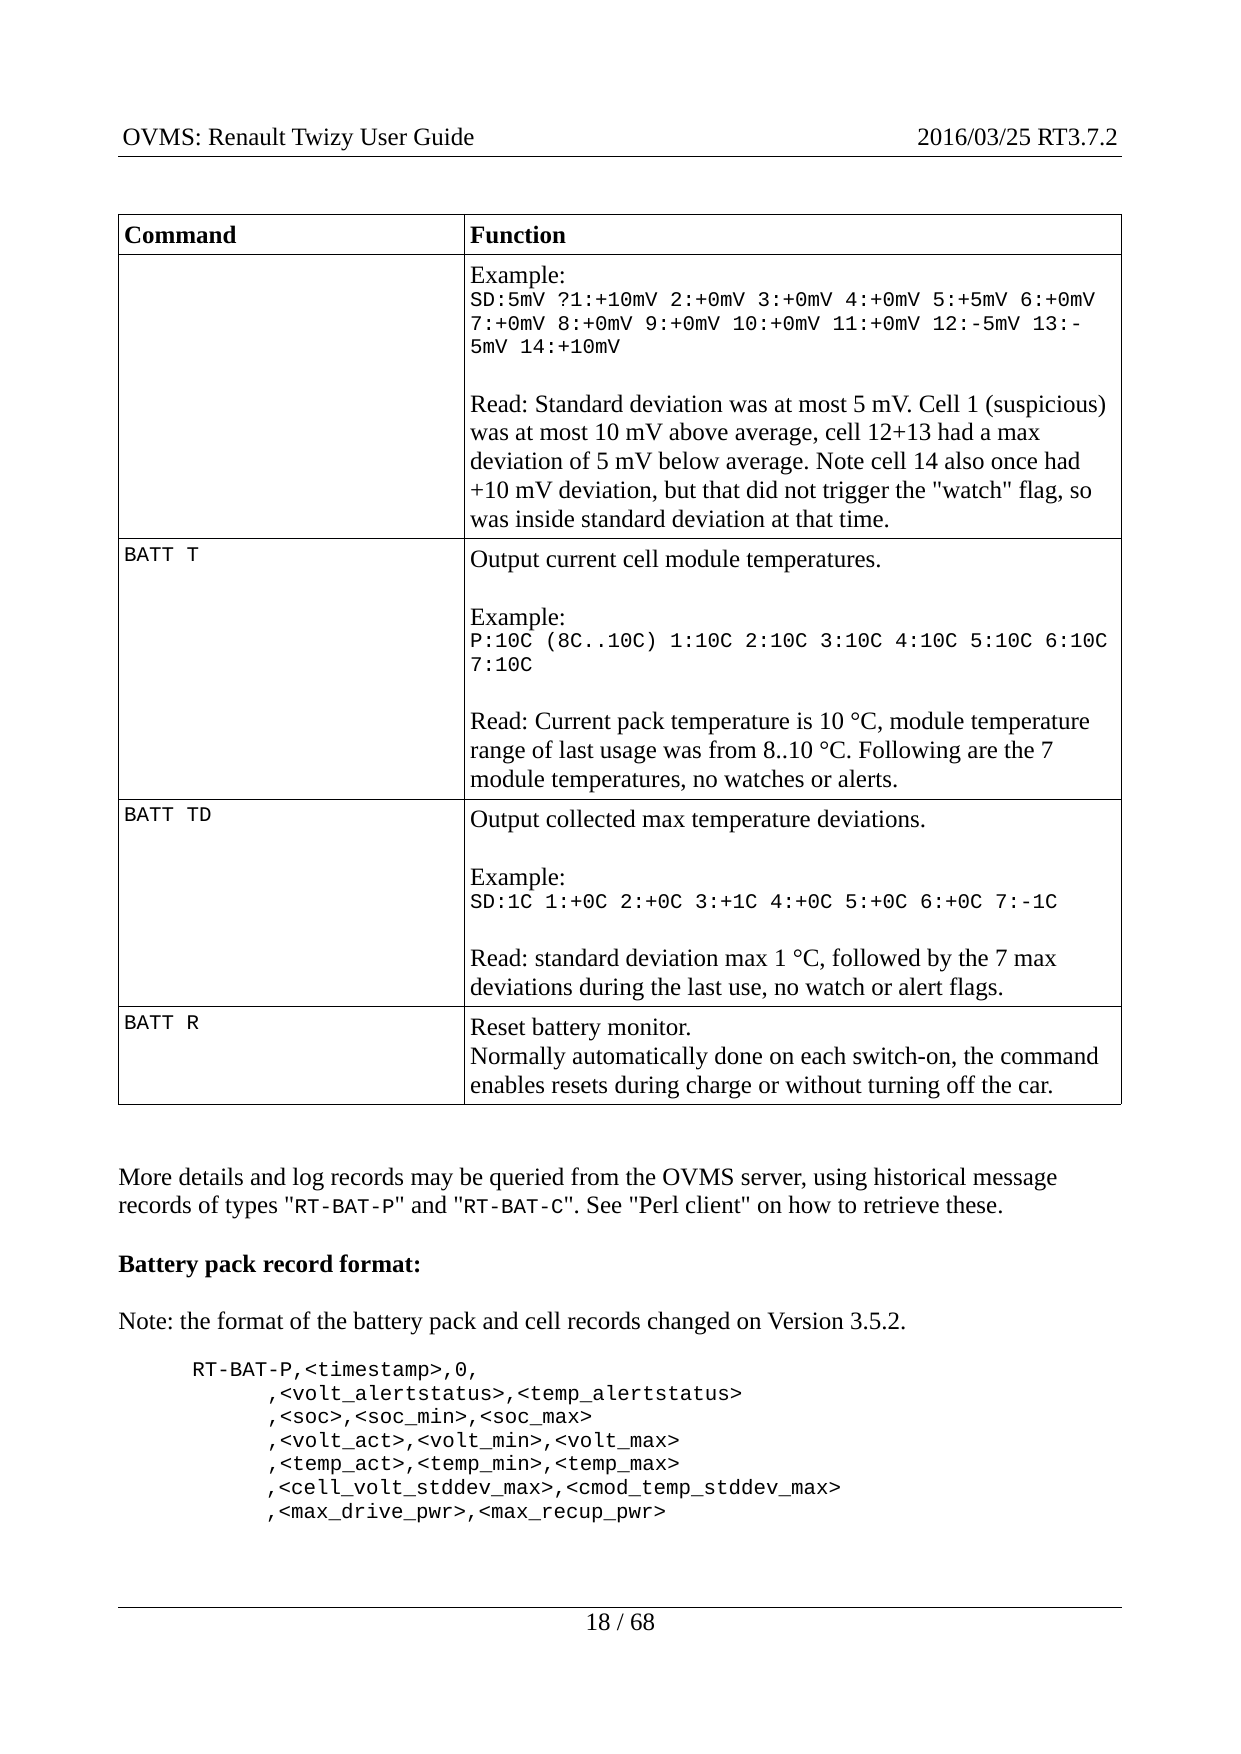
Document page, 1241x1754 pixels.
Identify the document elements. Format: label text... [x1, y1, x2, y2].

table_header Function [465, 215, 1121, 254]
text ,<soc>,<soc_min>,<soc_max> [192, 1406, 1122, 1430]
table_cell BATT T [119, 539, 464, 798]
table_cell Output collected max temperature deviations. Example: SD:1C 1:+0C 2:+0C 3:+1C 4:+0C 5:+0C 6:+0C 7:-1C Read: standard deviation max 1 °C, followed by the 7 max deviations during the last use, no watch or alert flags. [465, 800, 1121, 1006]
table_cell Output current cell module temperatures. Example: P:10C (8C..10C) 1:10C 2:10C 3:10C 4:10C 5:10C 6:10C 7:10C Read: Current pack temperature is 10 °C, module temperature range of last usage was from 8..10 °C. Following are the 7 module temperatures, no watches or alerts. [465, 539, 1121, 798]
text ,<volt_act>,<volt_min>,<volt_max> [192, 1430, 1122, 1453]
text More details and log records may be queried from the OVMS server, using historical message records of types "RT-BAT-P" and "RT-BAT-C". See "Perl client" on how to retrieve these. [118, 1162, 1122, 1220]
table_cell Reset battery monitor. Normally automatically done on each switch-on, the command enables resets during charge or without turning off the car. [465, 1007, 1121, 1104]
table_cell BATT TD [119, 800, 464, 1006]
table_cell BATT R [119, 1007, 464, 1104]
table_header Command [119, 215, 464, 254]
text Battery pack record format: [118, 1249, 1122, 1278]
table_cell [119, 255, 464, 538]
text ,<volt_alertstatus>,<temp_alertstatus> [192, 1382, 1122, 1406]
text RT-BAT-P,<timestamp>,0, [192, 1335, 1122, 1382]
table_cell Example: SD:5mV ?1:+10mV 2:+0mV 3:+0mV 4:+0mV 5:+5mV 6:+0mV 7:+0mV 8:+0mV 9:+0mV 10:+0mV 11:+0mV 12:-5mV 13:-5mV 14:+10mV Read: Standard deviation was at most 5 mV. Cell 1 (suspicious) was at most 10 mV above average, cell 12+13 had a max deviation of 5 mV below average. Note cell 14 also once had +10 mV deviation, but that did not trigger the "watch" flag, so was inside standard deviation at that time. [465, 255, 1121, 538]
text Note: the format of the battery pack and cell records changed on Version 3.5.2. [118, 1306, 1122, 1335]
text ,<temp_act>,<temp_min>,<temp_max> ,<cell_volt_stddev_max>,<cmod_temp_stddev_max> ,<max_drive_pwr>,<max_recup_pwr> [192, 1453, 1122, 1524]
